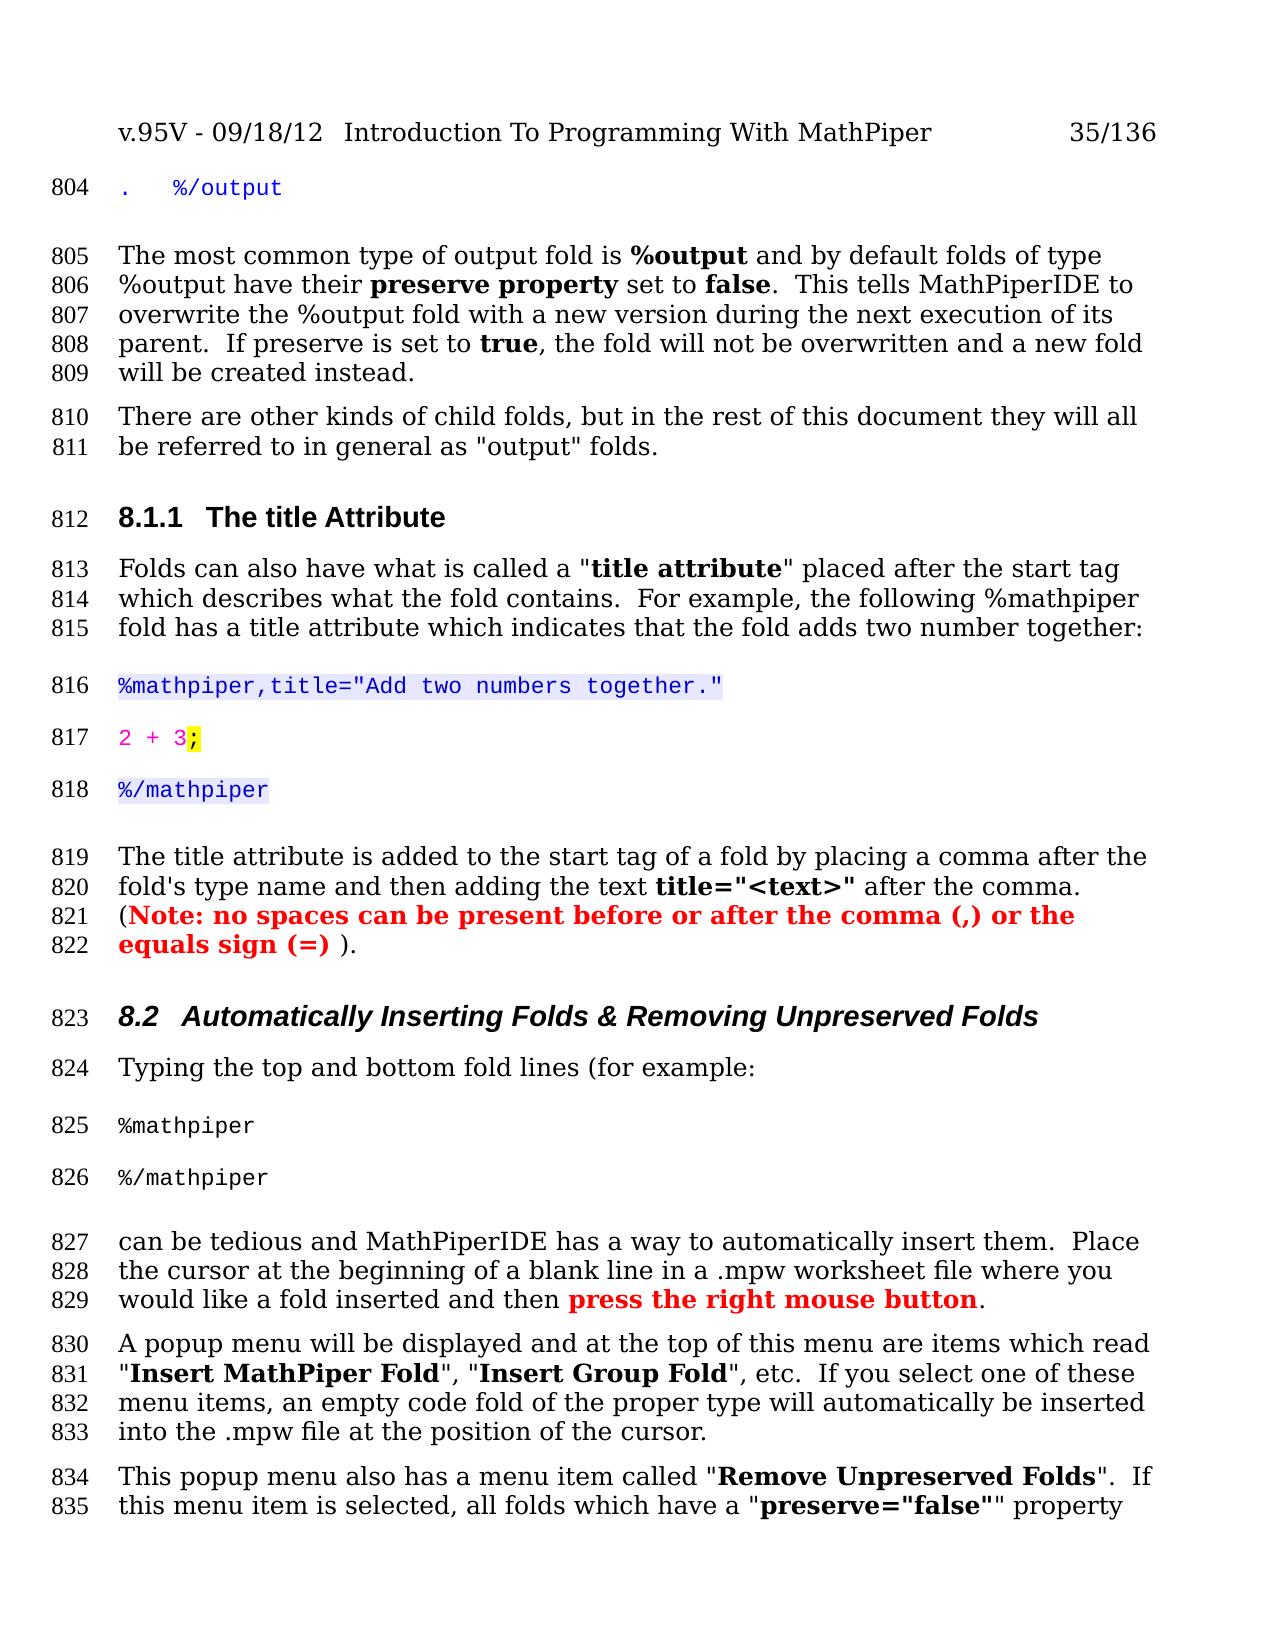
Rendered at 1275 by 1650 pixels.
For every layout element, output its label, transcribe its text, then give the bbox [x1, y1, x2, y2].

text %mathpiper [118, 1114, 1157, 1140]
text The title attribute is added to the start tag of a fold by placing a comma after the fold's type name and then adding the text title="<text>" after the comma. (Note: no spaces can be present before or after the comma (,) or the equals sign (=) ). [118, 842, 1157, 959]
text Folds can also have what is called a "title attribute" placed after the start tag which describes what the fold contains. For example, the following %mathpiper fold has a title attribute which indicates that the fold adds two number together: [118, 554, 1157, 642]
text %/mathpiper [118, 778, 1157, 804]
text %/mathpiper [118, 1166, 1157, 1192]
text There are other kinds of child folds, but in the rest of this document they will all be referred to in general as "output" folds. [118, 403, 1157, 461]
text . %/output [118, 177, 1157, 203]
text Typing the top and bottom fold lines (for example: [118, 1053, 1157, 1082]
text The most common type of output fold is %output and by default folds of type %output have their preserve property set to false. This tells MathPiperIDE to overwrite the %output fold with a new version during the next execution of its parent. If preserve is set to true, the fold will not be overwritten and a new fold will be created instead. [118, 241, 1157, 388]
text %mathpiper,title="Add two numbers together." [118, 674, 1157, 700]
text A popup menu will be displayed and at the top of this menu are items which read "Insert MathPiper Fold", "Insert Group Fold", etc. If you select one of these menu items, an empty code fold of the proper type will automatically be inserted into the .mpw file at the position of the cursor. [118, 1330, 1157, 1447]
subtitle The title Attribute [118, 500, 1157, 533]
text 2 + 3; [118, 726, 1157, 752]
text This popup menu also has a menu item called "Remove Unpreserved Folds". If this menu item is selected, all folds which have a "preserve="false"" property [118, 1462, 1157, 1520]
subtitle Automatically Inserting Folds & Removing Unpreserved Folds [118, 999, 1157, 1032]
text can be tedious and MathPiperIDE has a way to automatically insert them. Place the cursor at the beginning of a blank line in a .mpw worksheet file where you would like a fold inserted and then press the right mouse button. [118, 1227, 1157, 1315]
